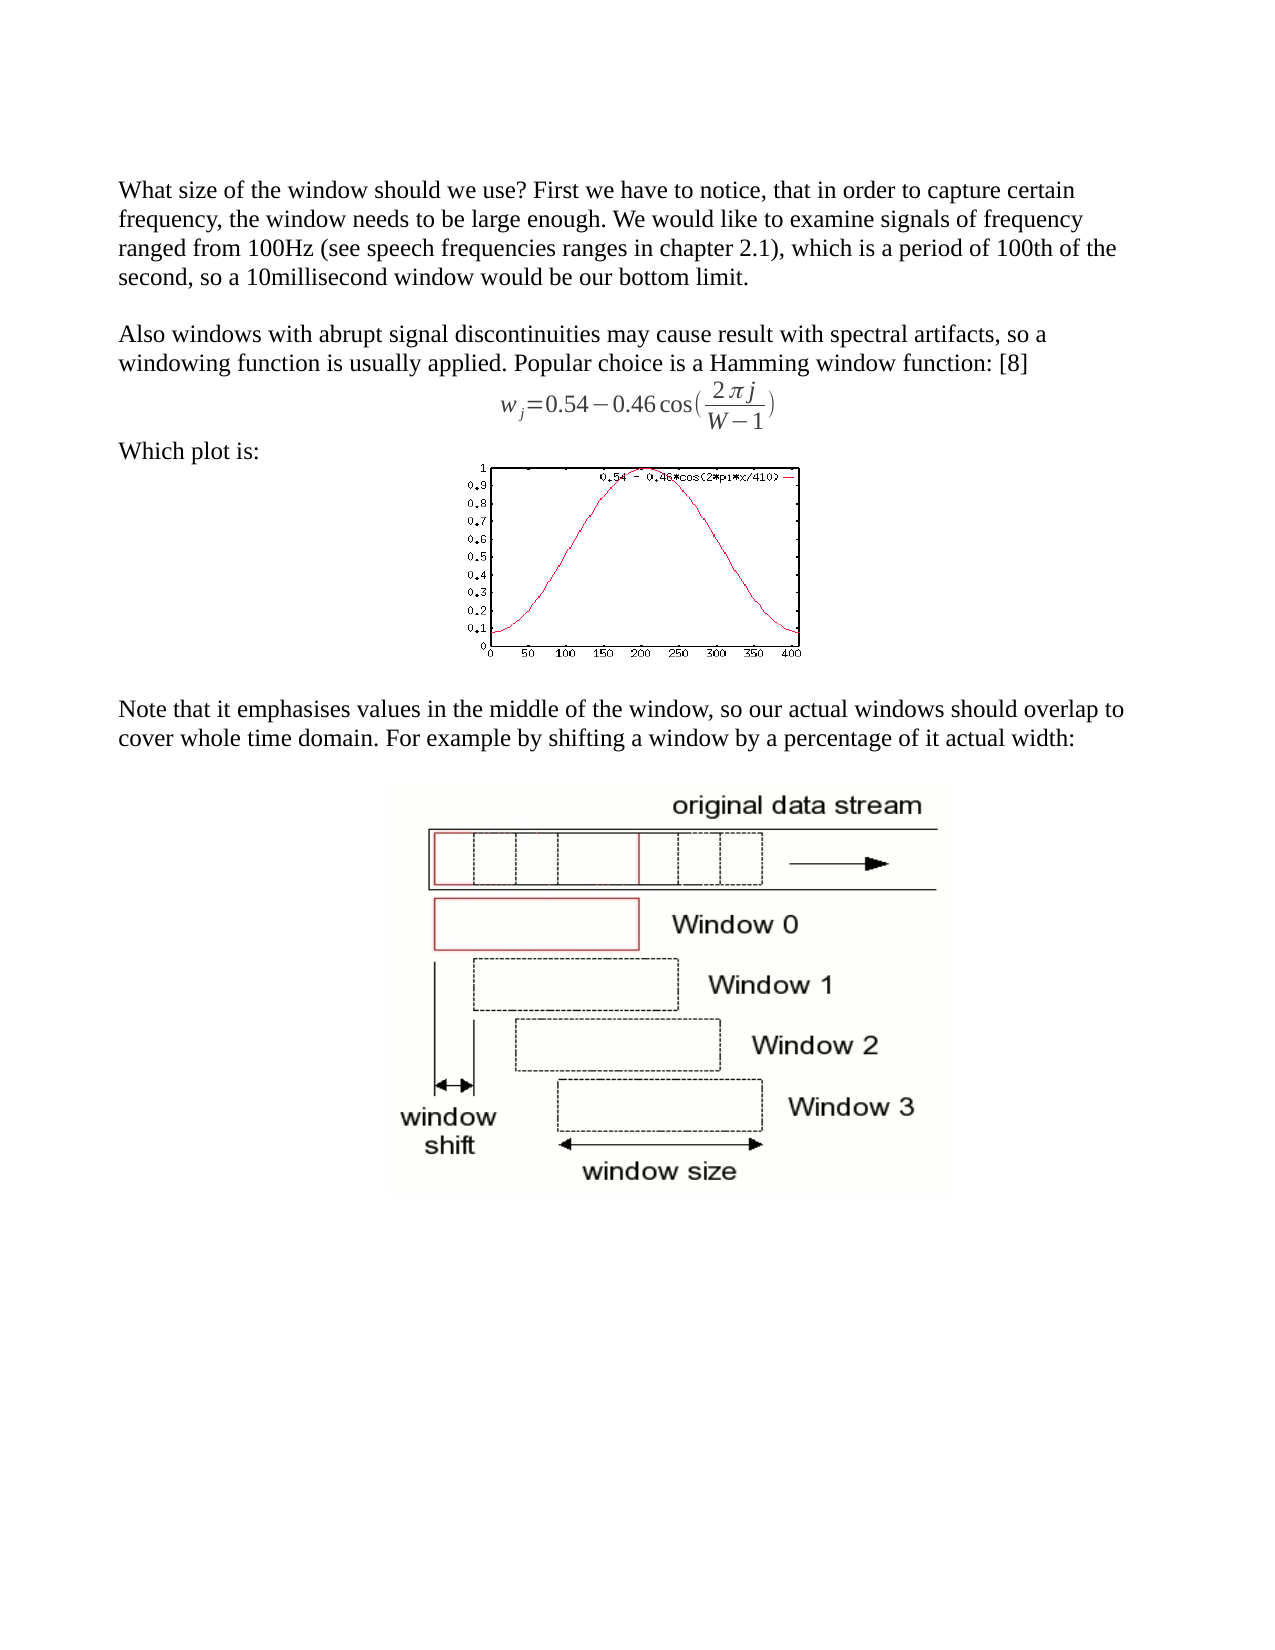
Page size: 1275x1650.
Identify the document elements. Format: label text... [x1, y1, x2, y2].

text Also windows with abrupt signal discontinuities may cause result with spectral artifacts, so a windowing function is usually applied. Popular choice is a Hamming window function: [8] [118, 319, 1157, 377]
text What size of the window should we use? First we have to notice, that in order to capture certain frequency, the window needs to be large enough. We would like to examine signals of frequency ranged from 100Hz (see speech frequencies ranges in chapter 2.1), which is a period of 100th of the second, so a 10millisecond window would be our bottom limit. [118, 176, 1157, 291]
text Note that it emphasises values in the middle of the window, so our actual windows should overlap to cover whole time domain. For example by shifting a window by a percentage of it actual width: [118, 694, 1157, 752]
picture [467, 464, 808, 657]
picture [388, 782, 952, 1196]
text Which plot is: [118, 436, 1157, 464]
